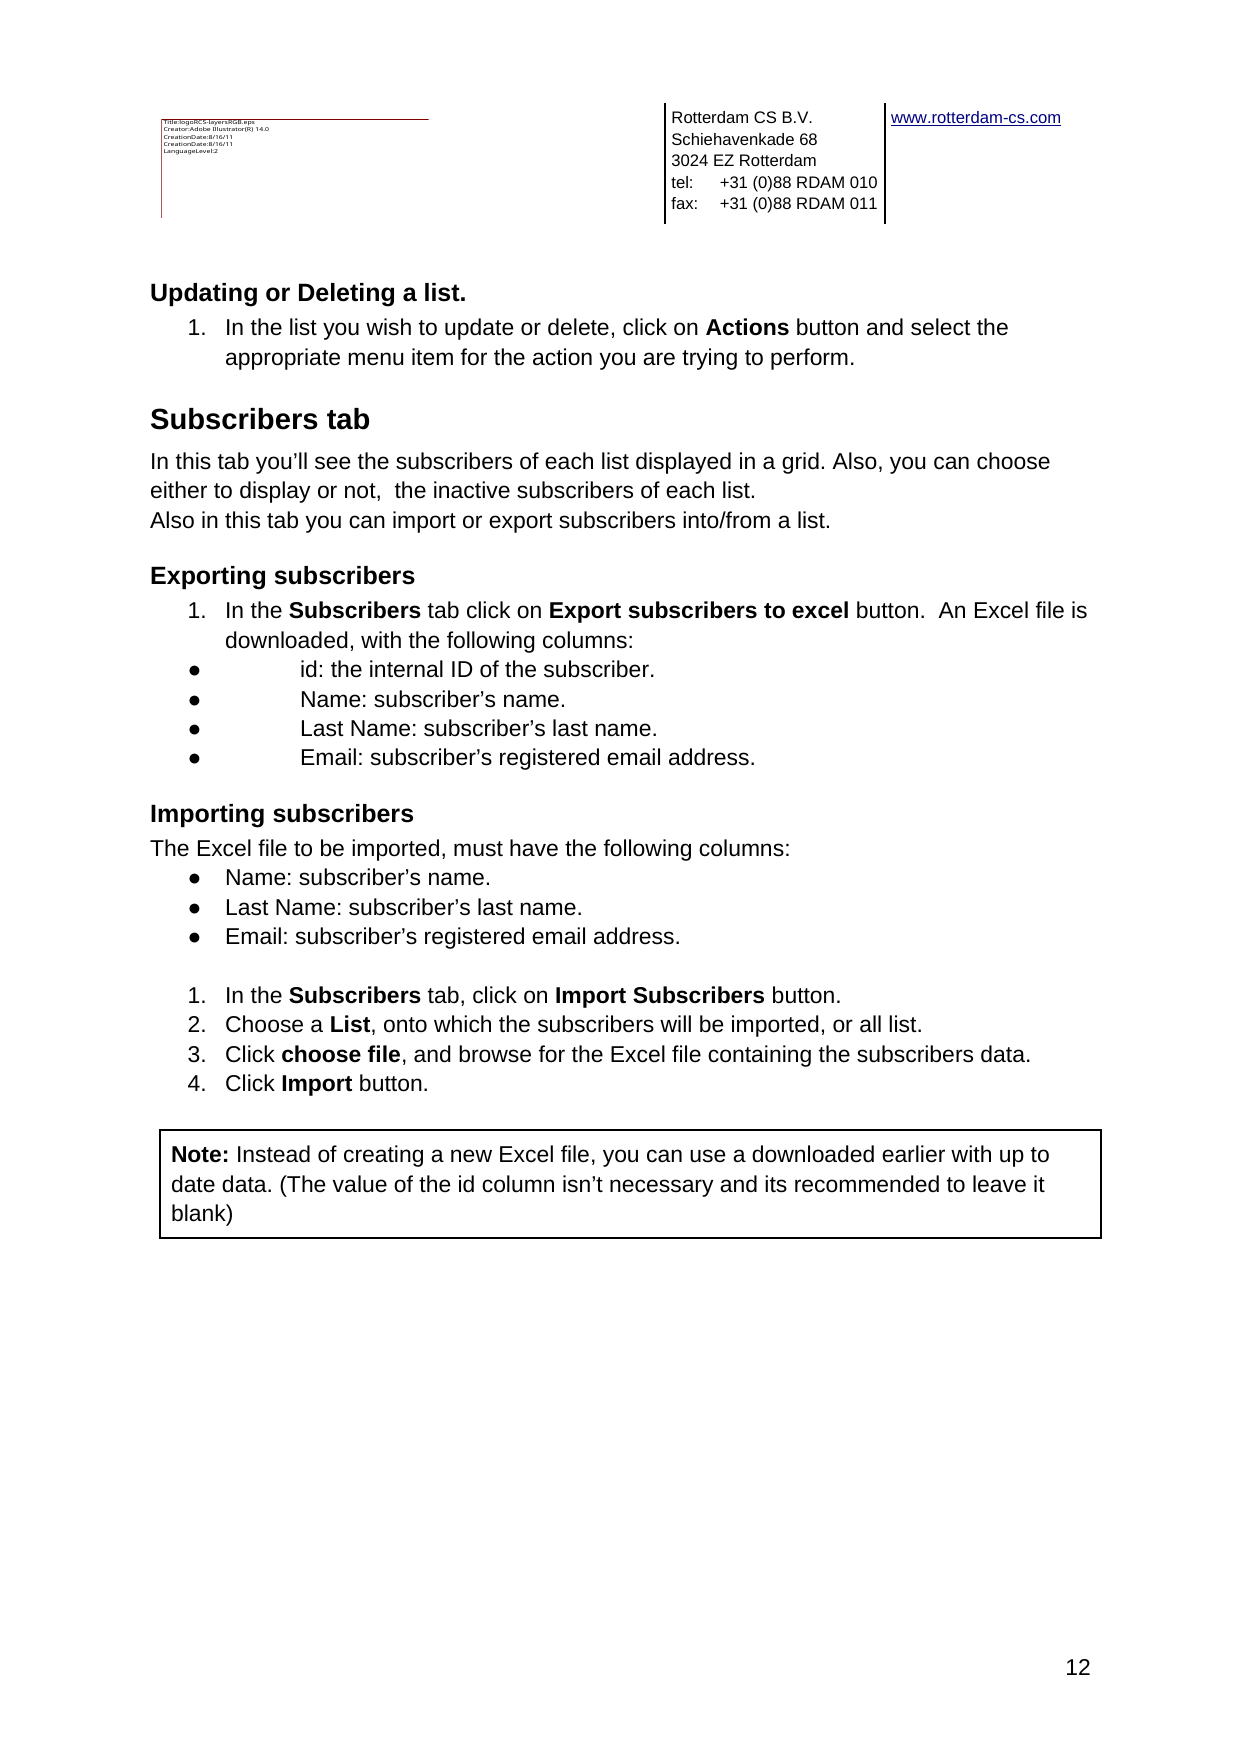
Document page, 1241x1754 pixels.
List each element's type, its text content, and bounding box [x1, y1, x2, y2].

subtitle Importing subscribers [150, 799, 1091, 827]
list Name: subscriber’s name. [187, 865, 1091, 891]
list Click Import button. [187, 1071, 1091, 1096]
list id: the internal ID of the subscriber. [187, 657, 1091, 682]
subtitle Updating or Deleting a list. [150, 279, 1091, 307]
list Email: subscriber’s registered email address. [187, 745, 1091, 771]
subtitle Subscribers tab [150, 403, 1091, 436]
table_header Note: Instead of creating a new Excel file, you can use a downloaded earlier with up to date data. (The value of the id column isn’t necessary and its recommended to leave it blank) [161, 1131, 1100, 1237]
list In the Subscribers tab, click on Import Subscribers button. [187, 982, 1091, 1008]
list In the Subscribers tab click on Export subscribers to excel button. An Excel file is downloaded, with the following columns: [187, 598, 1091, 653]
text Also in this tab you can import or export subscribers into/from a list. [150, 507, 1091, 533]
list Last Name: subscriber’s last name. [187, 894, 1091, 920]
list Click choose file, and browse for the Excel file containing the subscribers data. [187, 1041, 1091, 1067]
list Email: subscriber’s registered email address. [187, 924, 1091, 949]
list Last Name: subscriber’s last name. [187, 716, 1091, 741]
list Name: subscriber’s name. [187, 686, 1091, 712]
subtitle Exporting subscribers [150, 562, 1091, 590]
list In the list you wish to update or delete, click on Actions button and select the appropriate menu item for the action you are trying to perform. [187, 315, 1091, 370]
list Choose a List, onto which the subscribers will be imported, or all list. [187, 1012, 1091, 1037]
text The Excel file to be imported, must have the following columns: [150, 836, 1091, 861]
text In this tab you’ll see the subscribers of each list displayed in a grid. Also, you can choose either to display or not, the inactive subscribers of each list. [150, 449, 1091, 504]
